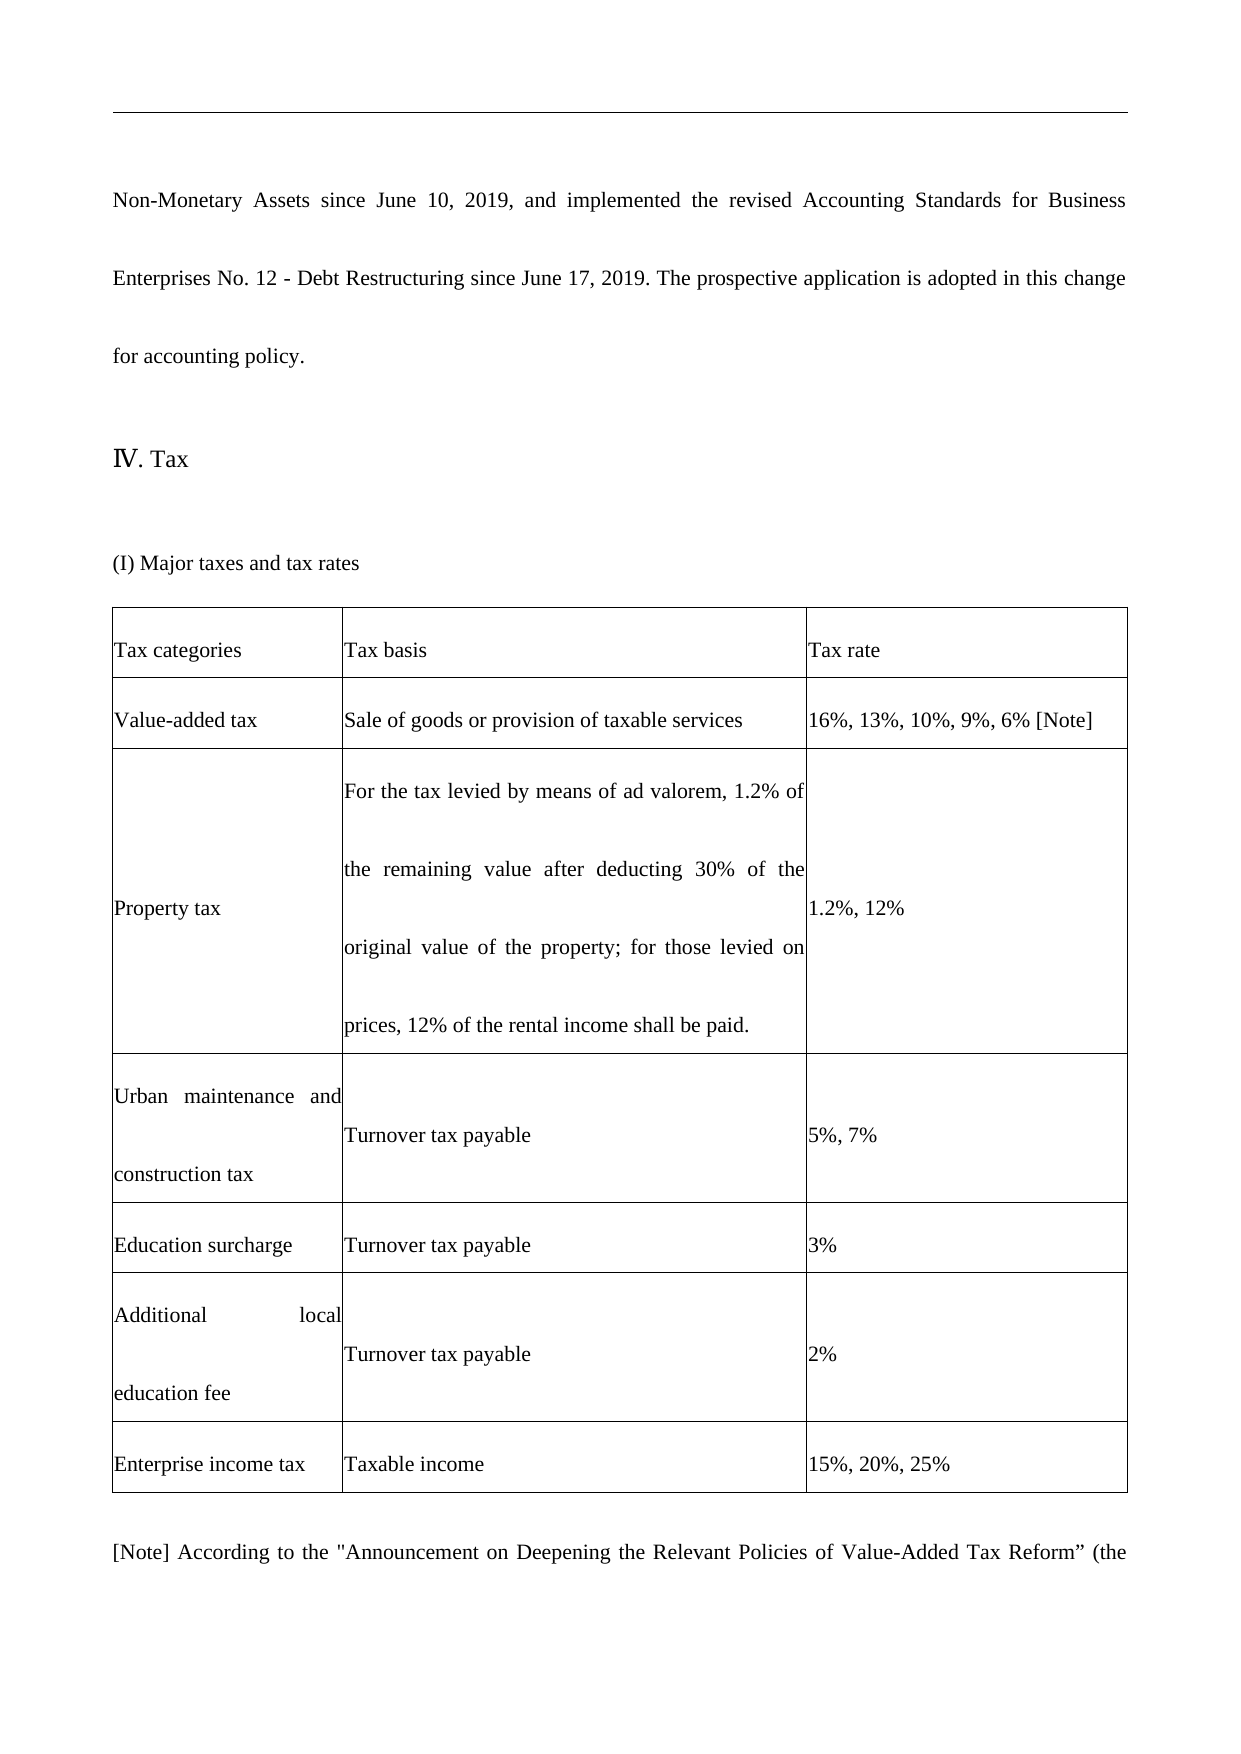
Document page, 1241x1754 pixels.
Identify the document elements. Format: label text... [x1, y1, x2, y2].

text Non-Monetary Assets since June 10, 2019, and implemented the revised Accounting Standards for Business Enterprises No. 12 - Debt Restructuring since June 17, 2019. The prospective application is adopted in this change for accounting policy. [112, 158, 1128, 377]
table_cell Property tax [113, 749, 342, 1053]
table_cell 2% [807, 1273, 1127, 1421]
table_cell Urban maintenance and construction tax [113, 1054, 342, 1202]
table_cell 16%, 13%, 10%, 9%, 6% [Note] [807, 678, 1127, 748]
table_cell 1.2%, 12% [807, 749, 1127, 1053]
table_cell 3% [807, 1203, 1127, 1272]
table_cell Enterprise income tax [113, 1422, 342, 1492]
table_cell Sale of goods or provision of taxable services [343, 678, 806, 748]
table_cell Turnover tax payable [343, 1203, 806, 1272]
table_cell 15%, 20%, 25% [807, 1422, 1127, 1492]
table_header Tax categories [113, 608, 342, 677]
table_cell Taxable income [343, 1422, 806, 1492]
table_cell Value-added tax [113, 678, 342, 748]
table_cell For the tax levied by means of ad valorem, 1.2% of the remaining value after deducting 30% of the original value of the property; for those levied on prices, 12% of the rental income shall be paid. [343, 749, 806, 1053]
text Ⅳ. Tax [112, 417, 1128, 480]
table_cell Turnover tax payable [343, 1273, 806, 1421]
table_cell Turnover tax payable [343, 1054, 806, 1202]
table_cell Additional local education fee [113, 1273, 342, 1421]
table_cell 5%, 7% [807, 1054, 1127, 1202]
table_header Tax rate [807, 608, 1127, 677]
table_header Tax basis [343, 608, 806, 677]
text (I) Major taxes and tax rates [112, 521, 1128, 583]
table_cell Education surcharge [113, 1203, 342, 1272]
text [Note] According to the "Announcement on Deepening the Relevant Policies of Value-Added Tax Reform” (the [112, 1509, 1128, 1572]
